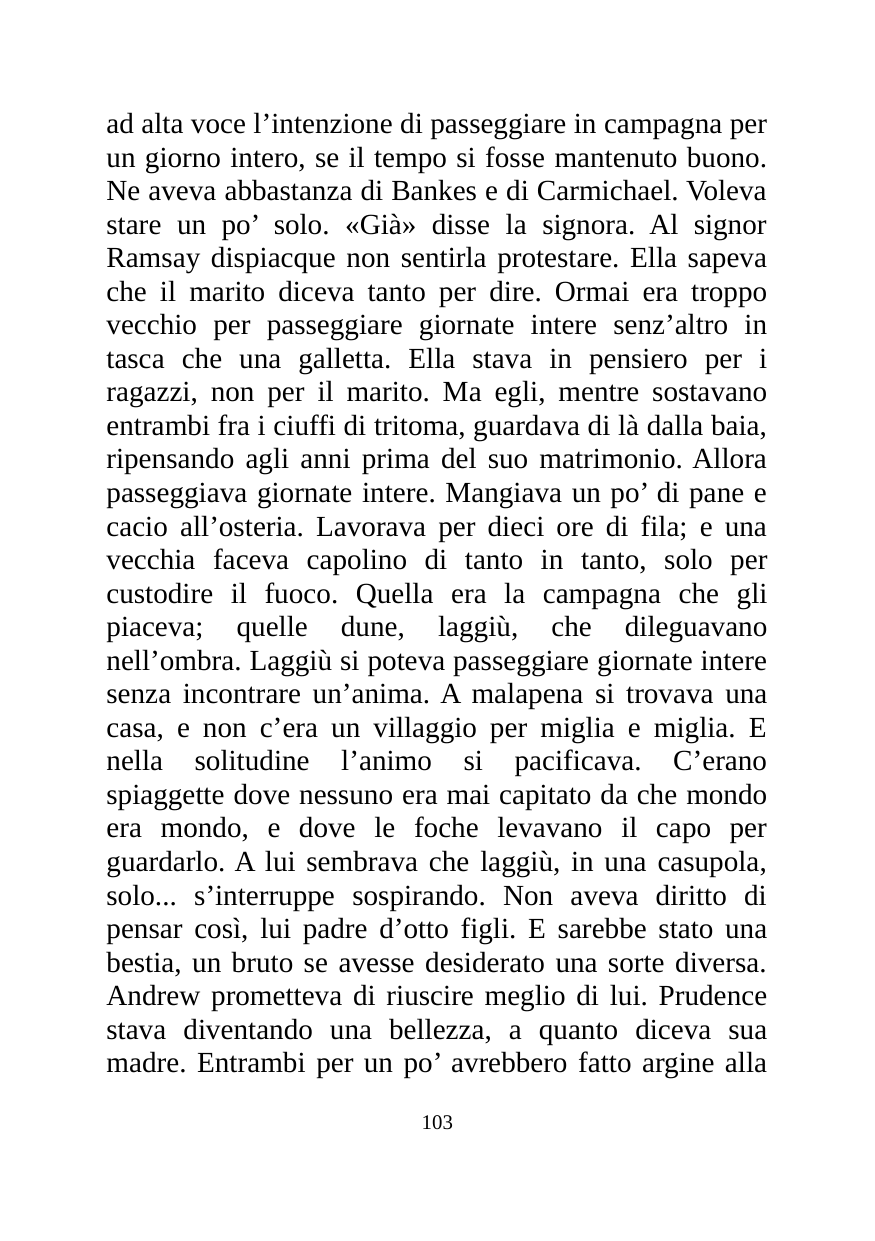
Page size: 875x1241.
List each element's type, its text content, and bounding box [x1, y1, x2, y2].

text ad alta voce l’intenzione di passeggiare in campagna per un giorno intero, se il tempo si fosse mantenuto buono. Ne aveva abbastanza di Bankes e di Carmichael. Voleva stare un po’ solo. «Già» disse la signora. Al signor Ramsay dispiacque non sentirla protestare. Ella sapeva che il marito diceva tanto per dire. Ormai era troppo vecchio per passeggiare giornate intere senz’altro in tasca che una galletta. Ella stava in pensiero per i ragazzi, non per il marito. Ma egli, mentre sostavano entrambi fra i ciuffi di tritoma, guardava di là dalla baia, ripensando agli anni prima del suo matrimonio. Allora passeggiava giornate intere. Mangiava un po’ di pane e cacio all’osteria. Lavorava per dieci ore di fila; e una vecchia faceva capolino di tanto in tanto, solo per custodire il fuoco. Quella era la campagna che gli piaceva; quelle dune, laggiù, che dileguavano nell’ombra. Laggiù si poteva passeggiare giornate intere senza incontrare un’anima. A malapena si trovava una casa, e non c’era un villaggio per miglia e miglia. E nella solitudine l’animo si pacificava. C’erano spiaggette dove nessuno era mai capitato da che mondo era mondo, e dove le foche levavano il capo per guardarlo. A lui sembrava che laggiù, in una casupola, solo... s’interruppe sospirando. Non aveva diritto di pensar così, lui padre d’otto figli. E sarebbe stato una bestia, un bruto se avesse desiderato una sorte diversa. Andrew prometteva di riuscire meglio di lui. Prudence stava diventando una bellezza, a quanto diceva sua madre. Entrambi per un po’ avrebbero fatto argine alla [106, 106, 768, 1079]
